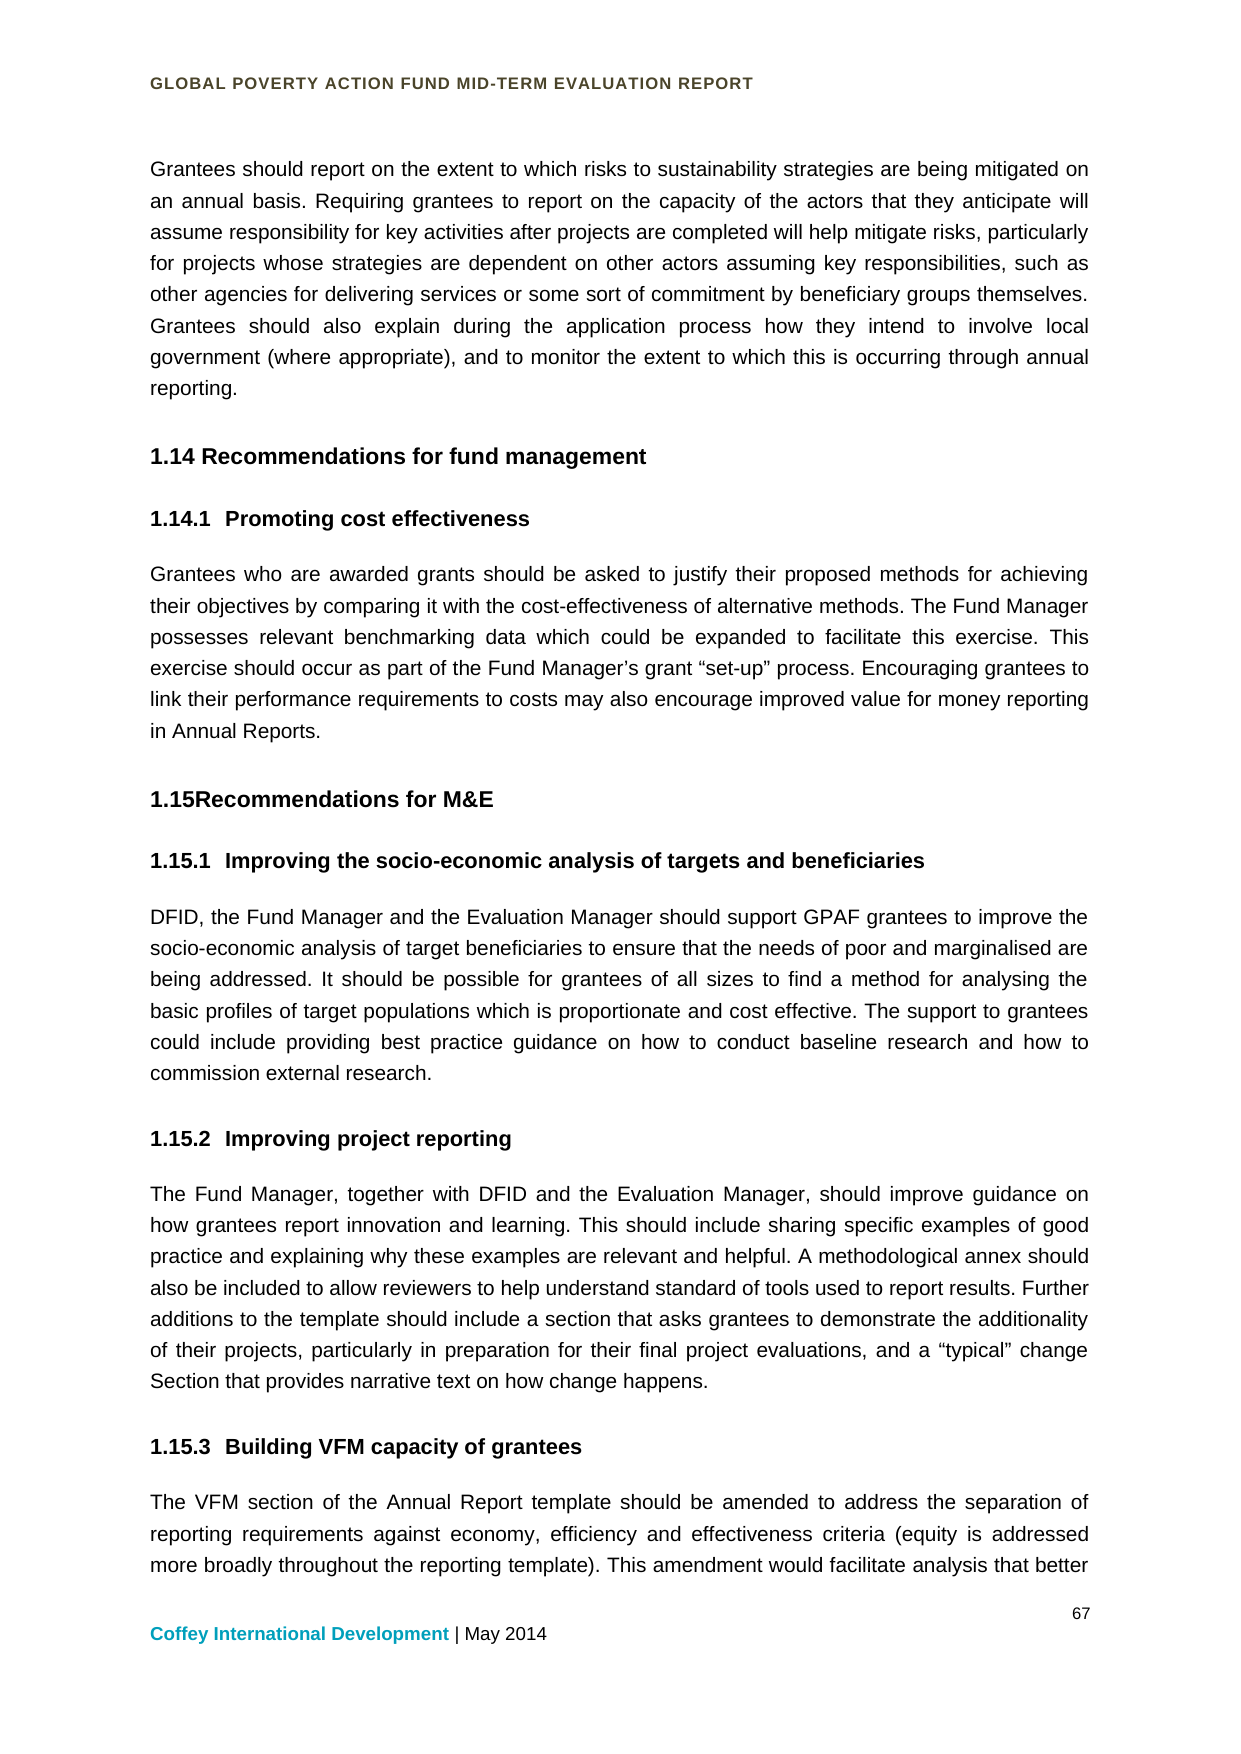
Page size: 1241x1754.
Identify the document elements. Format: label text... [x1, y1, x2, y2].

text Grantees who are awarded grants should be asked to justify their proposed methods for achieving their objectives by comparing it with the cost-effectiveness of alternative methods. The Fund Manager possesses relevant benchmarking data which could be expanded to facilitate this exercise. This exercise should occur as part of the Fund Manager’s grant “set-up” process. Encouraging grantees to link their performance requirements to costs may also encourage improved value for money reporting in Annual Reports. [150, 555, 1090, 742]
text The Fund Manager, together with DFID and the Evaluation Manager, should improve guidance on how grantees report innovation and learning. This should include sharing specific examples of good practice and explaining why these examples are relevant and helpful. A methodological annex should also be included to allow reviewers to help understand standard of tools used to report results. Further additions to the template should include a section that asks grantees to demonstrate the additionality of their projects, particularly in preparation for their final project evaluations, and a “typical” change Section that provides narrative text on how change happens. [150, 1174, 1090, 1393]
subtitle Recommendations for fund management [150, 439, 1090, 469]
subtitle Improving the socio-economic analysis of targets and beneficiaries [150, 847, 1090, 873]
text Grantees should report on the extent to which risks to sustainability strategies are being mitigated on an annual basis. Requiring grantees to report on the capacity of the actors that they anticipate will assume responsibility for key activities after projects are completed will help mitigate risks, particularly for projects whose strategies are dependent on other actors assuming key responsibilities, such as other agencies for delivering services or some sort of commitment by beneficiary groups themselves. Grantees should also explain during the application process how they intend to involve local government (where appropriate), and to monitor the extent to which this is occurring through annual reporting. [150, 150, 1090, 400]
text DFID, the Fund Manager and the Evaluation Manager should support GPAF grantees to improve the socio-economic analysis of target beneficiaries to ensure that the needs of poor and marginalised are being addressed. It should be possible for grantees of all sizes to find a method for analysing the basic profiles of target populations which is proportionate and cost effective. The support to grantees could include providing best practice guidance on how to conduct baseline research and how to commission external research. [150, 897, 1090, 1085]
text The VFM section of the Annual Report template should be amended to address the separation of reporting requirements against economy, efficiency and effectiveness criteria (equity is addressed more broadly throughout the reporting template). This amendment would facilitate analysis that better [150, 1483, 1090, 1577]
subtitle Recommendations for M&E [150, 782, 1090, 812]
subtitle Promoting cost effectiveness [150, 505, 1090, 531]
subtitle Building VFM capacity of grantees [150, 1433, 1090, 1459]
subtitle Improving project reporting [150, 1124, 1090, 1151]
